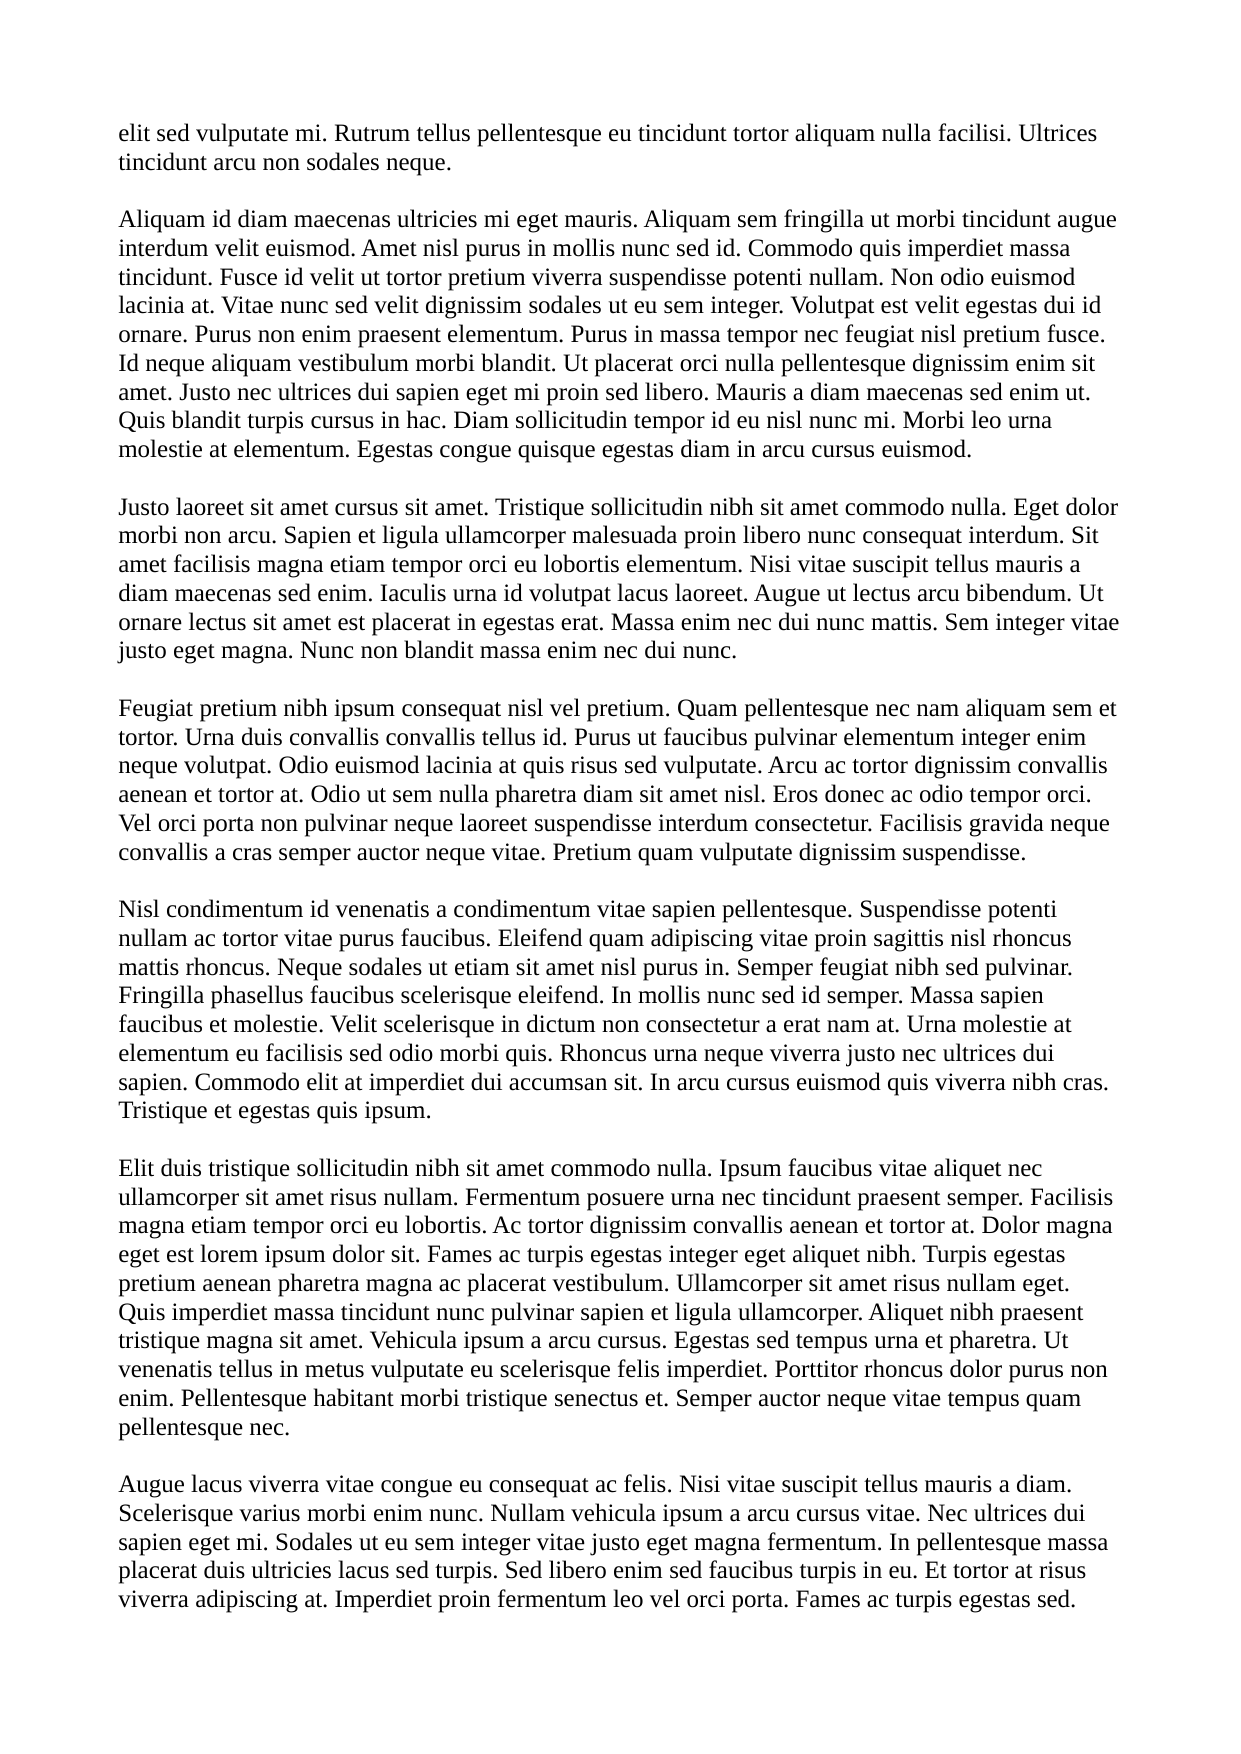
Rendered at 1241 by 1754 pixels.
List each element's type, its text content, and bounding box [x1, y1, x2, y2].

text Nisl condimentum id venenatis a condimentum vitae sapien pellentesque. Suspendisse potenti nullam ac tortor vitae purus faucibus. Eleifend quam adipiscing vitae proin sagittis nisl rhoncus mattis rhoncus. Neque sodales ut etiam sit amet nisl purus in. Semper feugiat nibh sed pulvinar. Fringilla phasellus faucibus scelerisque eleifend. In mollis nunc sed id semper. Massa sapien faucibus et molestie. Velit scelerisque in dictum non consectetur a erat nam at. Urna molestie at elementum eu facilisis sed odio morbi quis. Rhoncus urna neque viverra justo nec ultrices dui sapien. Commodo elit at imperdiet dui accumsan sit. In arcu cursus euismod quis viverra nibh cras. Tristique et egestas quis ipsum. [118, 894, 1122, 1124]
text Augue lacus viverra vitae congue eu consequat ac felis. Nisi vitae suscipit tellus mauris a diam. Scelerisque varius morbi enim nunc. Nullam vehicula ipsum a arcu cursus vitae. Nec ultrices dui sapien eget mi. Sodales ut eu sem integer vitae justo eget magna fermentum. In pellentesque massa placerat duis ultricies lacus sed turpis. Sed libero enim sed faucibus turpis in eu. Et tortor at risus viverra adipiscing at. Imperdiet proin fermentum leo vel orci porta. Fames ac turpis egestas sed. [118, 1469, 1122, 1613]
text Elit duis tristique sollicitudin nibh sit amet commodo nulla. Ipsum faucibus vitae aliquet nec ullamcorper sit amet risus nullam. Fermentum posuere urna nec tincidunt praesent semper. Facilisis magna etiam tempor orci eu lobortis. Ac tortor dignissim convallis aenean et tortor at. Dolor magna eget est lorem ipsum dolor sit. Fames ac turpis egestas integer eget aliquet nibh. Turpis egestas pretium aenean pharetra magna ac placerat vestibulum. Ullamcorper sit amet risus nullam eget. Quis imperdiet massa tincidunt nunc pulvinar sapien et ligula ullamcorper. Aliquet nibh praesent tristique magna sit amet. Vehicula ipsum a arcu cursus. Egestas sed tempus urna et pharetra. Ut venenatis tellus in metus vulputate eu scelerisque felis imperdiet. Porttitor rhoncus dolor purus non enim. Pellentesque habitant morbi tristique senectus et. Semper auctor neque vitae tempus quam pellentesque nec. [118, 1153, 1122, 1441]
text Feugiat pretium nibh ipsum consequat nisl vel pretium. Quam pellentesque nec nam aliquam sem et tortor. Urna duis convallis convallis tellus id. Purus ut faucibus pulvinar elementum integer enim neque volutpat. Odio euismod lacinia at quis risus sed vulputate. Arcu ac tortor dignissim convallis aenean et tortor at. Odio ut sem nulla pharetra diam sit amet nisl. Eros donec ac odio tempor orci. Vel orci porta non pulvinar neque laoreet suspendisse interdum consectetur. Facilisis gravida neque convallis a cras semper auctor neque vitae. Pretium quam vulputate dignissim suspendisse. [118, 693, 1122, 866]
text Aliquam id diam maecenas ultricies mi eget mauris. Aliquam sem fringilla ut morbi tincidunt augue interdum velit euismod. Amet nisl purus in mollis nunc sed id. Commodo quis imperdiet massa tincidunt. Fusce id velit ut tortor pretium viverra suspendisse potenti nullam. Non odio euismod lacinia at. Vitae nunc sed velit dignissim sodales ut eu sem integer. Volutpat est velit egestas dui id ornare. Purus non enim praesent elementum. Purus in massa tempor nec feugiat nisl pretium fusce. Id neque aliquam vestibulum morbi blandit. Ut placerat orci nulla pellentesque dignissim enim sit amet. Justo nec ultrices dui sapien eget mi proin sed libero. Mauris a diam maecenas sed enim ut. Quis blandit turpis cursus in hac. Diam sollicitudin tempor id eu nisl nunc mi. Morbi leo urna molestie at elementum. Egestas congue quisque egestas diam in arcu cursus euismod. [118, 204, 1122, 463]
text Justo laoreet sit amet cursus sit amet. Tristique sollicitudin nibh sit amet commodo nulla. Eget dolor morbi non arcu. Sapien et ligula ullamcorper malesuada proin libero nunc consequat interdum. Sit amet facilisis magna etiam tempor orci eu lobortis elementum. Nisi vitae suscipit tellus mauris a diam maecenas sed enim. Iaculis urna id volutpat lacus laoreet. Augue ut lectus arcu bibendum. Ut ornare lectus sit amet est placerat in egestas erat. Massa enim nec dui nunc mattis. Sem integer vitae justo eget magna. Nunc non blandit massa enim nec dui nunc. [118, 492, 1122, 664]
text elit sed vulputate mi. Rutrum tellus pellentesque eu tincidunt tortor aliquam nulla facilisi. Ultrices tincidunt arcu non sodales neque. [118, 118, 1122, 176]
